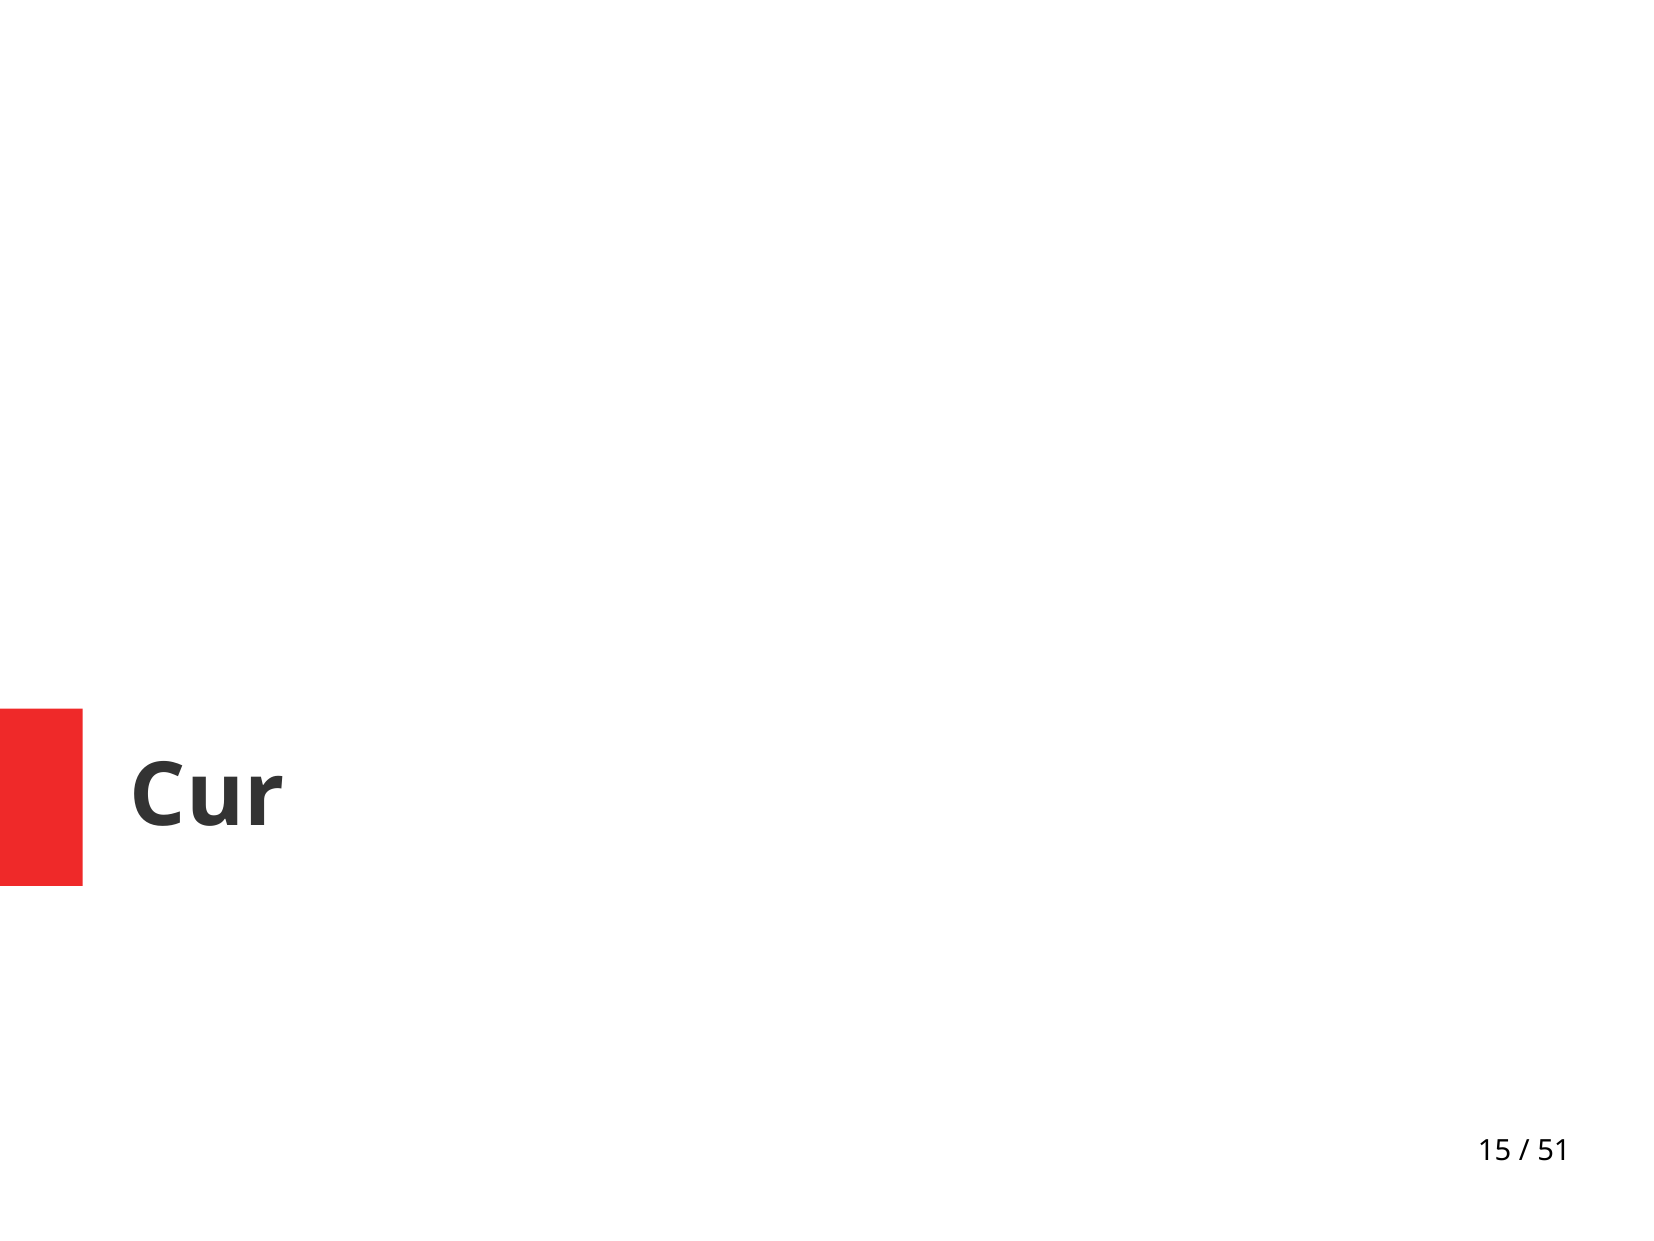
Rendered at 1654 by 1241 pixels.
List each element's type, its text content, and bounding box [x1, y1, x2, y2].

title Cur [129, 673, 1536, 910]
